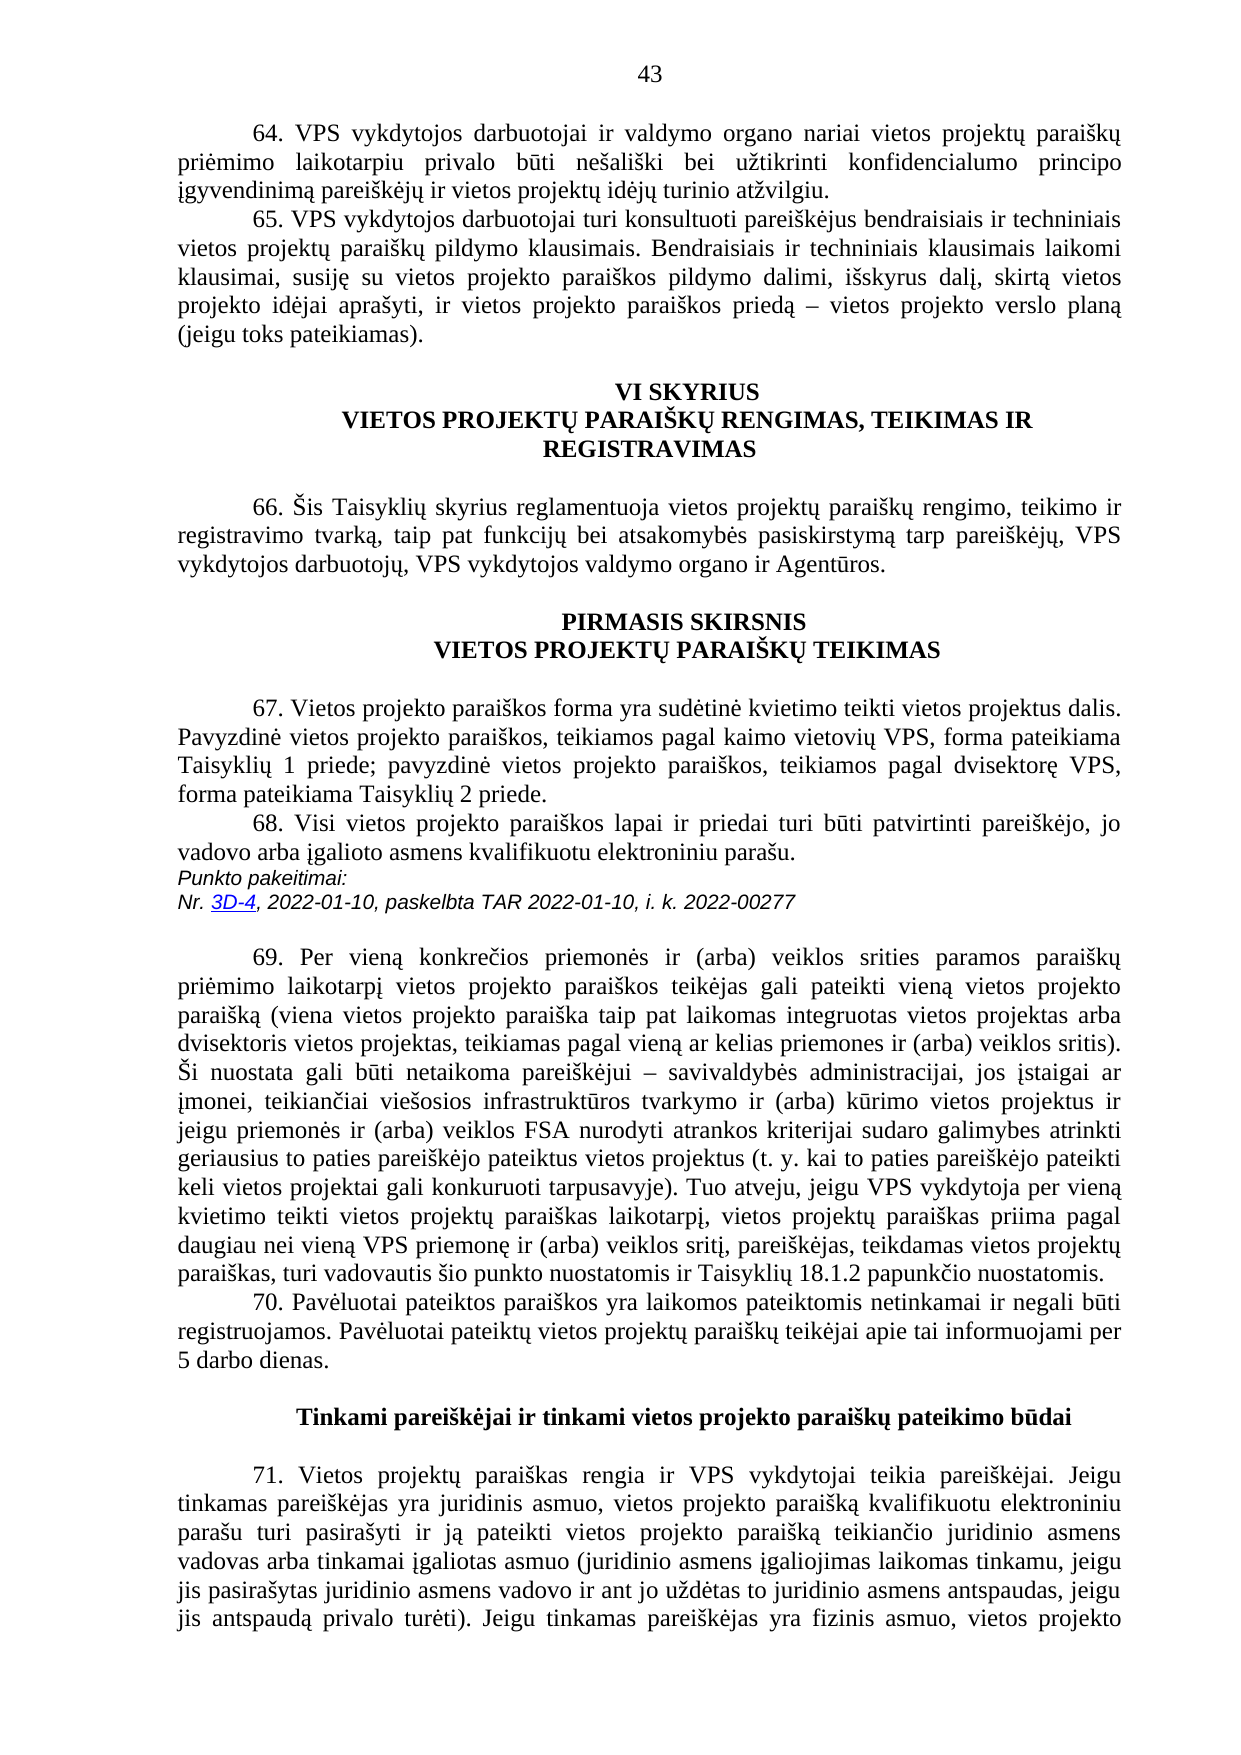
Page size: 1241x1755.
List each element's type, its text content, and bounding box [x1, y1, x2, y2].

text Tinkami pareiškėjai ir tinkami vietos projekto paraiškų pateikimo būdai [177, 1402, 1122, 1431]
text VIETOS PROJEKTŲ PARAIŠKŲ TEIKIMAS [177, 636, 1122, 664]
text 69. Per vieną konkrečios priemonės ir (arba) veiklos srities paramos paraiškų priėmimo laikotarpį vietos projekto paraiškos teikėjas gali pateikti vieną vietos projekto paraišką (viena vietos projekto paraiška taip pat laikomas integruotas vietos projektas arba dvisektoris vietos projektas, teikiamas pagal vieną ar kelias priemones ir (arba) veiklos sritis). Ši nuostata gali būti netaikoma pareiškėjui – savivaldybės administracijai, jos įstaigai ar įmonei, teikiančiai viešosios infrastruktūros tvarkymo ir (arba) kūrimo vietos projektus ir jeigu priemonės ir (arba) veiklos FSA nurodyti atrankos kriterijai sudaro galimybes atrinkti geriausius to paties pareiškėjo pateiktus vietos projektus (t. y. kai to paties pareiškėjo pateikti keli vietos projektai gali konkuruoti tarpusavyje). Tuo atveju, jeigu VPS vykdytoja per vieną kvietimo teikti vietos projektų paraiškas laikotarpį, vietos projektų paraiškas priima pagal daugiau nei vieną VPS priemonę ir (arba) veiklos sritį, pareiškėjas, teikdamas vietos projektų paraiškas, turi vadovautis šio punkto nuostatomis ir Taisyklių 18.1.2 papunkčio nuostatomis. [177, 942, 1122, 1287]
text Punkto pakeitimai: [177, 866, 1122, 889]
text 71. Vietos projektų paraiškas rengia ir VPS vykdytojai teikia pareiškėjai. Jeigu tinkamas pareiškėjas yra juridinis asmuo, vietos projekto paraišką kvalifikuotu elektroniniu parašu turi pasirašyti ir ją pateikti vietos projekto paraišką teikiančio juridinio asmens vadovas arba tinkamai įgaliotas asmuo (juridinio asmens įgaliojimas laikomas tinkamu, jeigu jis pasirašytas juridinio asmens vadovo ir ant jo uždėtas to juridinio asmens antspaudas, jeigu jis antspaudą privalo turėti). Jeigu tinkamas pareiškėjas yra fizinis asmuo, vietos projekto [177, 1460, 1122, 1632]
text 65. VPS vykdytojos darbuotojai turi konsultuoti pareiškėjus bendraisiais ir techniniais vietos projektų paraiškų pildymo klausimais. Bendraisiais ir techniniais klausimais laikomi klausimai, susiję su vietos projekto paraiškos pildymo dalimi, išskyrus dalį, skirtą vietos projekto idėjai aprašyti, ir vietos projekto paraiškos priedą – vietos projekto verslo planą (jeigu toks pateikiamas). [177, 204, 1122, 348]
text 68. Visi vietos projekto paraiškos lapai ir priedai turi būti patvirtinti pareiškėjo, jo vadovo arba įgalioto asmens kvalifikuotu elektroniniu parašu. [177, 808, 1122, 866]
text 67. Vietos projekto paraiškos forma yra sudėtinė kvietimo teikti vietos projektus dalis. Pavyzdinė vietos projekto paraiškos, teikiamos pagal kaimo vietovių VPS, forma pateikiama Taisyklių 1 priede; pavyzdinė vietos projekto paraiškos, teikiamos pagal dvisektorę VPS, forma pateikiama Taisyklių 2 priede. [177, 693, 1122, 808]
text PIRMASIS SKIRSNIS [177, 607, 1122, 636]
text 70. Pavėluotai pateiktos paraiškos yra laikomos pateiktomis netinkamai ir negali būti registruojamos. Pavėluotai pateiktų vietos projektų paraiškų teikėjai apie tai informuojami per 5 darbo dienas. [177, 1287, 1122, 1373]
text Nr. 3D-4, 2022-01-10, paskelbta TAR 2022-01-10, i. k. 2022-00277 [177, 889, 1122, 913]
text 64. VPS vykdytojos darbuotojai ir valdymo organo nariai vietos projektų paraiškų priėmimo laikotarpiu privalo būti nešališki bei užtikrinti konfidencialumo principo įgyvendinimą pareiškėjų ir vietos projektų idėjų turinio atžvilgiu. [177, 118, 1122, 204]
text 66. Šis Taisyklių skyrius reglamentuoja vietos projektų paraiškų rengimo, teikimo ir registravimo tvarką, taip pat funkcijų bei atsakomybės pasiskirstymą tarp pareiškėjų, VPS vykdytojos darbuotojų, VPS vykdytojos valdymo organo ir Agentūros. [177, 492, 1122, 578]
text VIETOS PROJEKTŲ PARAIŠKŲ RENGIMAS, TEIKIMAS IR REGISTRAVIMAS [177, 406, 1122, 463]
text VI SKYRIUS [177, 377, 1122, 406]
